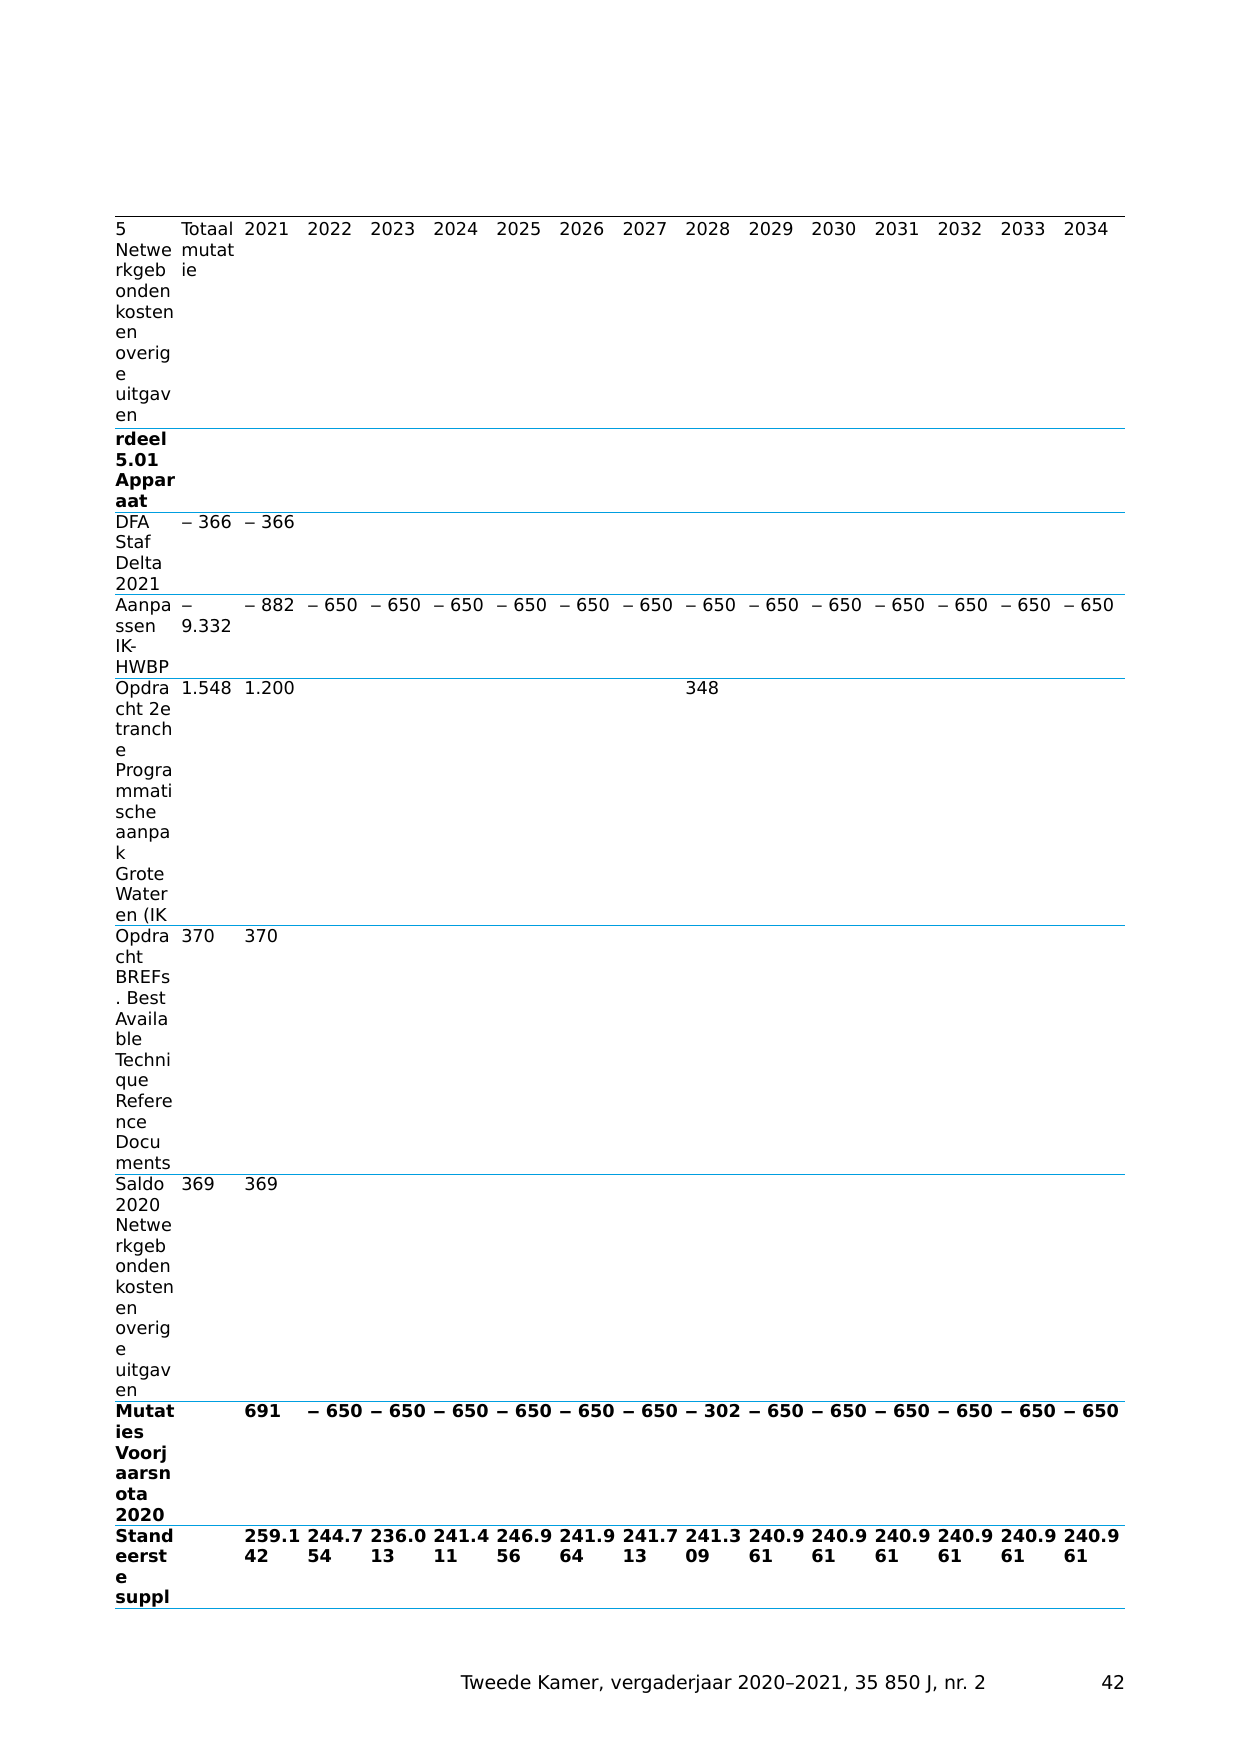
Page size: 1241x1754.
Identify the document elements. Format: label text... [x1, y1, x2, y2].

table_cell [998, 429, 1060, 511]
table_cell [682, 926, 745, 1173]
table_cell 2022 [304, 217, 367, 428]
table_cell Aanpassen IK-HWBP [115, 595, 178, 677]
table_cell ‒ 650 [998, 595, 1060, 677]
table_cell [178, 1526, 241, 1608]
table_cell [1060, 429, 1125, 511]
table_cell ‒ 650 [556, 595, 619, 677]
table_cell 369 [241, 1175, 304, 1401]
table_cell 2034 [1060, 217, 1125, 428]
table_cell [241, 429, 304, 511]
table_cell [1060, 926, 1125, 1173]
table_cell ‒ 650 [304, 1402, 367, 1525]
table_cell 5 Netwerkgebonden kosten en overige uitgaven [115, 217, 178, 428]
table_cell ‒ 650 [304, 595, 367, 677]
table_cell ‒ 650 [998, 1402, 1060, 1525]
table_cell [998, 926, 1060, 1173]
table_cell [556, 679, 619, 925]
table_cell [871, 1175, 934, 1401]
table_cell [556, 513, 619, 594]
table_cell 2024 [430, 217, 493, 428]
table_cell [871, 513, 934, 594]
table_cell [493, 926, 556, 1173]
table_cell [619, 926, 682, 1173]
table_cell 370 [241, 926, 304, 1173]
table_cell ‒ 650 [556, 1402, 619, 1525]
table_cell [430, 926, 493, 1173]
table_cell Totaal mutatie [178, 217, 241, 428]
table_cell ‒ 650 [745, 1402, 808, 1525]
table_cell Opdracht 2e tranche Programmatische aanpak Grote Wateren (IK [115, 679, 178, 925]
table_cell 241.309 [682, 1526, 745, 1608]
table_cell [871, 926, 934, 1173]
table_cell [493, 679, 556, 925]
table_cell [304, 926, 367, 1173]
table_cell ‒ 650 [808, 1402, 871, 1525]
table_cell [367, 513, 430, 594]
table_cell [619, 429, 682, 511]
table_cell ‒ 650 [934, 595, 997, 677]
table_cell ‒ 650 [430, 595, 493, 677]
table_cell [808, 679, 871, 925]
table_cell [493, 429, 556, 511]
table_cell ‒ 650 [619, 595, 682, 677]
table_cell [430, 429, 493, 511]
table_cell [808, 513, 871, 594]
table_cell [934, 679, 997, 925]
table_cell 691 [241, 1402, 304, 1525]
table_cell [304, 679, 367, 925]
table_cell [808, 429, 871, 511]
table_cell [493, 1175, 556, 1401]
table_cell ‒ 650 [1060, 1402, 1125, 1525]
table_cell ‒ 366 [178, 513, 241, 594]
table_cell 240.961 [998, 1526, 1060, 1608]
table_cell [934, 926, 997, 1173]
table_cell ‒ 650 [871, 1402, 934, 1525]
table_cell ‒ 650 [619, 1402, 682, 1525]
table_cell 241.964 [556, 1526, 619, 1608]
table_cell 241.713 [619, 1526, 682, 1608]
table_cell ‒ 650 [871, 595, 934, 677]
table_cell [682, 429, 745, 511]
table_cell Stand eerste suppl [115, 1526, 178, 1608]
table_cell [619, 513, 682, 594]
table_cell 240.961 [934, 1526, 997, 1608]
table_cell ‒ 9.332 [178, 595, 241, 677]
table_cell 236.013 [367, 1526, 430, 1608]
table_cell ‒ 650 [493, 1402, 556, 1525]
table_cell 2026 [556, 217, 619, 428]
table_cell [556, 429, 619, 511]
table_cell [619, 1175, 682, 1401]
table_cell 2025 [493, 217, 556, 428]
table_cell [304, 513, 367, 594]
table_cell ‒ 650 [1060, 595, 1125, 677]
table_cell 2021 [241, 217, 304, 428]
table_cell [934, 513, 997, 594]
table_cell [871, 679, 934, 925]
table_cell [745, 513, 808, 594]
table_cell [998, 1175, 1060, 1401]
table_cell [1060, 679, 1125, 925]
table_cell ‒ 650 [934, 1402, 997, 1525]
table_cell [178, 429, 241, 511]
table_cell [493, 513, 556, 594]
table_cell [934, 1175, 997, 1401]
table_cell 246.956 [493, 1526, 556, 1608]
table_cell Opdracht BREFs. Best Available Technique Reference Documents [115, 926, 178, 1173]
table_cell [619, 679, 682, 925]
table_cell 240.961 [871, 1526, 934, 1608]
table_cell [1060, 1175, 1125, 1401]
table_cell 2031 [871, 217, 934, 428]
table_cell [745, 679, 808, 925]
table_cell [556, 926, 619, 1173]
table_cell ‒ 302 [682, 1402, 745, 1525]
table_cell 369 [178, 1175, 241, 1401]
table_cell 2029 [745, 217, 808, 428]
table_cell ‒ 650 [430, 1402, 493, 1525]
table_cell [682, 1175, 745, 1401]
table_cell ‒ 366 [241, 513, 304, 594]
table_cell [556, 1175, 619, 1401]
table_cell 2033 [998, 217, 1060, 428]
table_cell 241.411 [430, 1526, 493, 1608]
table_cell [745, 429, 808, 511]
table_cell [745, 926, 808, 1173]
table_cell [745, 1175, 808, 1401]
table_cell Mutaties Voorjaarsnota 2020 [115, 1402, 178, 1525]
table_cell [367, 926, 430, 1173]
table_cell [808, 1175, 871, 1401]
table_cell ‒ 650 [367, 1402, 430, 1525]
table_cell [682, 513, 745, 594]
table_cell [871, 429, 934, 511]
table_cell 240.961 [808, 1526, 871, 1608]
table_cell [304, 429, 367, 511]
table_cell [808, 926, 871, 1173]
table_cell ‒ 650 [682, 595, 745, 677]
table_header Artikel 5 Netwerkgebonden kosten en overige uitgaven [115, 191, 1125, 216]
table_cell 2027 [619, 217, 682, 428]
table_cell 259.142 [241, 1526, 304, 1608]
table_cell Saldo 2020 Netwerkgebonden kosten en overige uitgaven [115, 1175, 178, 1401]
table_cell 2028 [682, 217, 745, 428]
table_cell [178, 1402, 241, 1525]
table_cell 240.961 [745, 1526, 808, 1608]
table_cell 370 [178, 926, 241, 1173]
table_cell [367, 429, 430, 511]
table_cell [934, 429, 997, 511]
table_cell [998, 679, 1060, 925]
table_cell ‒ 650 [808, 595, 871, 677]
table_cell 348 [682, 679, 745, 925]
table_cell 1.200 [241, 679, 304, 925]
table_cell 2030 [808, 217, 871, 428]
table_cell ‒ 650 [745, 595, 808, 677]
table_cell 2032 [934, 217, 997, 428]
table_cell 1.548 [178, 679, 241, 925]
table_cell [430, 1175, 493, 1401]
table_cell 240.961 [1060, 1526, 1125, 1608]
table_cell [430, 679, 493, 925]
table_cell 244.754 [304, 1526, 367, 1608]
table_cell ‒ 650 [493, 595, 556, 677]
table_cell [304, 1175, 367, 1401]
table_cell DFA Staf Delta 2021 [115, 513, 178, 594]
table_cell ‒ 650 [367, 595, 430, 677]
table_cell [367, 1175, 430, 1401]
table_cell 2023 [367, 217, 430, 428]
table_cell [367, 679, 430, 925]
table_cell [1060, 513, 1125, 594]
table_cell [998, 513, 1060, 594]
table_cell rdeel 5.01 Apparaat [115, 429, 178, 511]
table_cell ‒ 882 [241, 595, 304, 677]
table_cell [430, 513, 493, 594]
